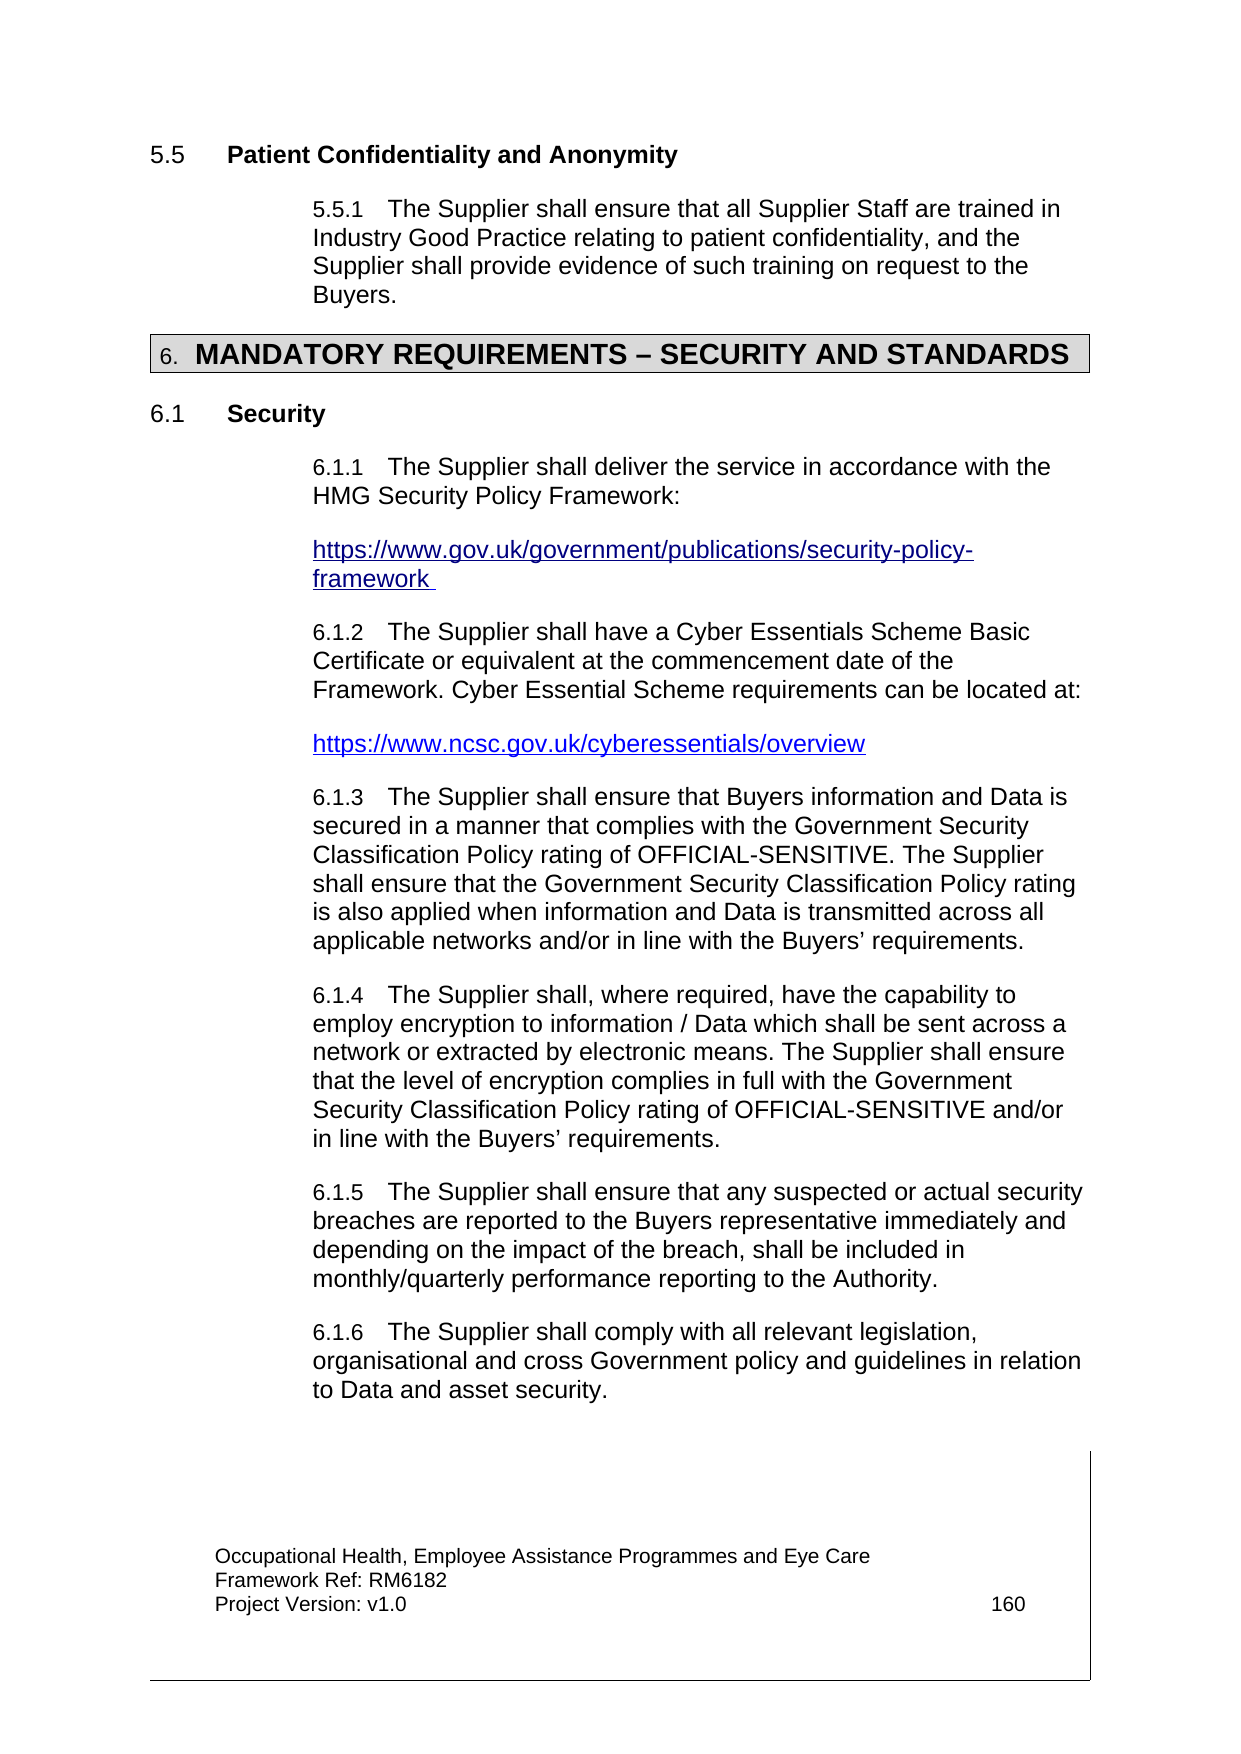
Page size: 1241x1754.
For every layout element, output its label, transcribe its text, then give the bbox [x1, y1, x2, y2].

list The Supplier shall ensure that any suspected or actual security breaches are reported to the Buyers representative immediately and depending on the impact of the breach, shall be included in monthly/quarterly performance reporting to the Authority. [312, 1177, 1090, 1292]
list The Supplier shall ensure that Buyers information and Data is secured in a manner that complies with the Government Security Classification Policy rating of OFFICIAL-SENSITIVE. The Supplier shall ensure that the Government Security Classification Policy rating is also applied when information and Data is transmitted across all applicable networks and/or in line with the Buyers’ requirements. [312, 782, 1090, 955]
text https://www.ncsc.gov.uk/cyberessentials/overview [312, 728, 1090, 757]
list The Supplier shall have a Cyber Essentials Scheme Basic Certificate or equivalent at the commencement date of the Framework. Cyber Essential Scheme requirements can be located at: [312, 617, 1090, 703]
list Patient Confidentiality and Anonymity [150, 140, 1090, 169]
list Security [150, 398, 1090, 427]
list MANDATORY REQUIREMENTS – SECURITY AND STANDARDS [151, 335, 1089, 372]
list The Supplier shall comply with all relevant legislation, organisational and cross Government policy and guidelines in relation to Data and asset security. [312, 1317, 1090, 1403]
text https://www.gov.uk/government/publications/security-policy-framework [312, 535, 1090, 592]
list The Supplier shall ensure that all Supplier Staff are trained in Industry Good Practice relating to patient confidentiality, and the Supplier shall provide evidence of such training on request to the Buyers. [312, 194, 1090, 309]
list The Supplier shall, where required, have the capability to employ encryption to information / Data which shall be sent across a network or extracted by electronic means. The Supplier shall ensure that the level of encryption complies in full with the Government Security Classification Policy rating of OFFICIAL-SENSITIVE and/or in line with the Buyers’ requirements. [312, 980, 1090, 1152]
list The Supplier shall deliver the service in accordance with the HMG Security Policy Framework: [312, 452, 1090, 510]
